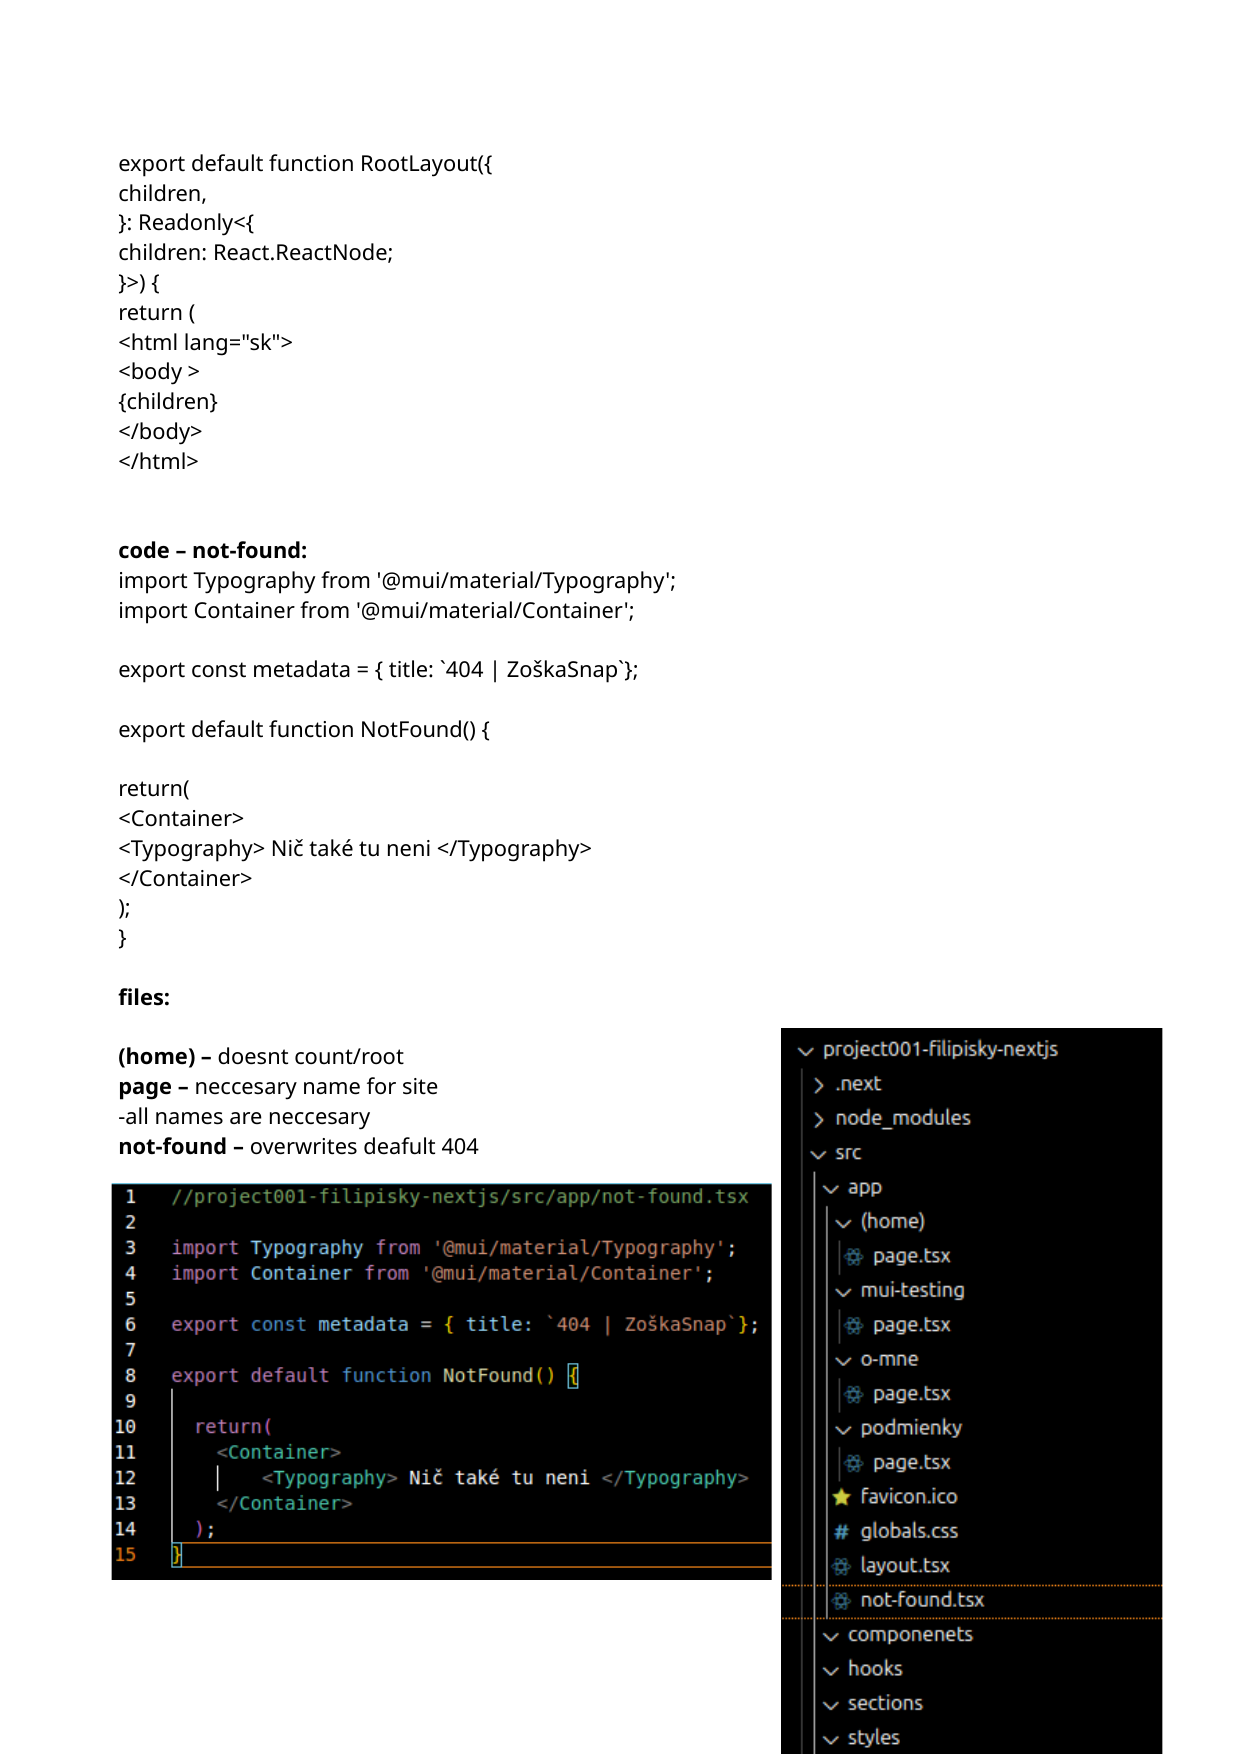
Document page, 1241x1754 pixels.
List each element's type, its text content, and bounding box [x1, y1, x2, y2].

picture [781, 1028, 1163, 1754]
text -all names are neccesary [118, 1101, 781, 1131]
text import Container from '@mui/material/Container'; [118, 595, 1122, 624]
text } [118, 922, 1122, 952]
text export const metadata = { title: `404 | ZoškaSnap`}; [118, 654, 1122, 684]
text (home) – doesnt count/root [118, 1041, 781, 1071]
text <Typography> Nič také tu neni </Typography> [118, 833, 1122, 862]
text code – not-found: [118, 535, 1122, 565]
text <Container> [118, 803, 1122, 833]
text }: Readonly<{ [118, 207, 1122, 237]
text <body > [118, 356, 1122, 386]
text </body> [118, 416, 1122, 446]
text not-found – overwrites deafult 404 [118, 1131, 781, 1160]
text return ( [118, 297, 1122, 327]
text export default function NotFound() { [118, 714, 1122, 743]
text return( [118, 773, 1122, 803]
text import Typography from '@mui/material/Typography'; [118, 565, 1122, 595]
text page – neccesary name for site [118, 1071, 781, 1101]
text export default function RootLayout({ [118, 148, 1122, 178]
text ); [118, 892, 1122, 922]
text files: [118, 982, 1122, 1011]
picture [111, 1183, 772, 1580]
text {children} [118, 386, 1122, 416]
text </html> [118, 446, 1122, 476]
text </Container> [118, 862, 1122, 892]
text children, [118, 178, 1122, 207]
text <html lang="sk"> [118, 327, 1122, 356]
text children: React.ReactNode; [118, 237, 1122, 267]
text }>) { [118, 267, 1122, 297]
